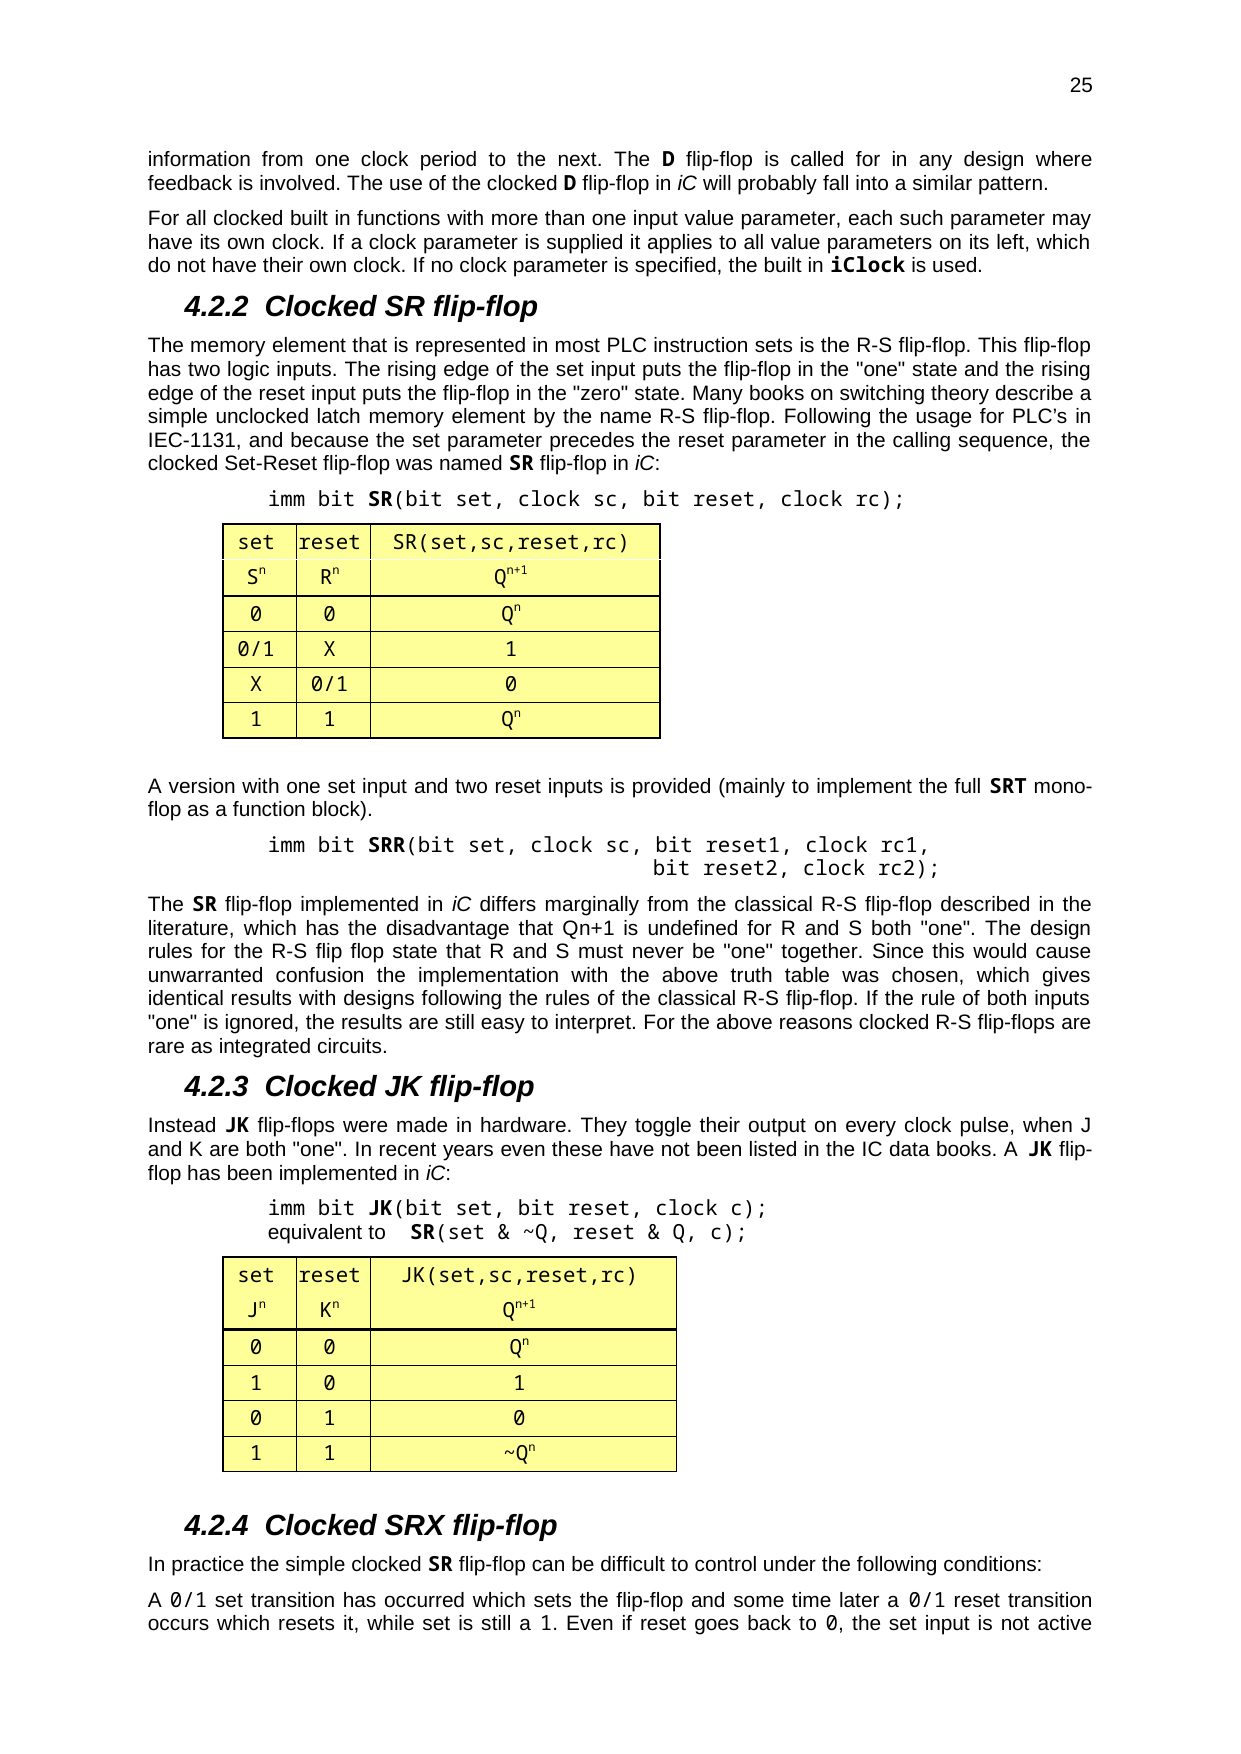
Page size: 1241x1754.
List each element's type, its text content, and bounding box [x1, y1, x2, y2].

table_cell 0 [224, 1401, 296, 1436]
text A version with one set input and two reset inputs is provided (mainly to implement the full SRT mono-flop as a function block). [148, 774, 1092, 822]
table_cell 0 [297, 597, 370, 631]
table_cell Qn [371, 1331, 676, 1365]
text imm bit JK(bit set, bit reset, clock c); equivalent to SR(set & ~Q, reset & Q, c); [268, 1197, 1092, 1244]
table_cell X [297, 632, 370, 667]
table_cell Qn [371, 597, 659, 631]
table_cell X [224, 668, 296, 702]
text imm bit SR(bit set, clock sc, bit reset, clock rc); [268, 487, 1092, 511]
table_cell 0 [371, 668, 659, 702]
table_header set [224, 525, 296, 559]
table_cell 0 [297, 1331, 370, 1365]
subtitle Clocked SRX flip-flop [184, 1509, 1092, 1541]
table_cell Jn [224, 1293, 296, 1328]
text The SR flip-flop implemented in iC differs marginally from the classical R-S flip-flop described in the literature, which has the disadvantage that Qn+1 is undefined for R and S both "one". The design rules for the R-S flip flop state that R and S must never be "one" together. Since this would cause unwarranted confusion the implementation with the above truth table was chosen, which gives identical results with designs following the rules of the classical R-S flip-flop. If the rule of both inputs "one" is ignored, the results are still easy to interpret. For the above reasons clocked R-S flip-flops are rare as integrated circuits. [148, 892, 1092, 1058]
table_cell 0 [224, 597, 296, 631]
text In practice the simple clocked SR flip-flop can be difficult to control under the following conditions: [148, 1553, 1092, 1577]
table_cell 0 [224, 1331, 296, 1365]
text The memory element that is represented in most PLC instruction sets is the R-S flip-flop. This flip-flop has two logic inputs. The rising edge of the set input puts the flip-flop in the "one" state and the rising edge of the reset input puts the flip-flop in the "zero" state. Many books on switching theory describe a simple unclocked latch memory element by the name R-S flip-flop. Following the usage for PLC’s in IEC-1131, and because the set parameter precedes the reset parameter in the calling sequence, the clocked Set-Reset flip-flop was named SR flip-flop in iC: [148, 334, 1092, 476]
table_cell Kn [297, 1293, 370, 1328]
table_cell 1 [224, 1437, 296, 1471]
text A 0/1 set transition has occurred which sets the flip-flop and some time later a 0/1 reset transition occurs which resets it, while set is still a 1. Even if reset goes back to 0, the set input is not active [148, 1588, 1092, 1636]
table_header JK(set,sc,reset,rc) [371, 1258, 676, 1293]
table_cell ~Qn [371, 1437, 676, 1471]
table_cell 0/1 [224, 632, 296, 667]
text Instead JK flip-flops were made in hardware. They toggle their output on every clock pulse, when J and K are both "one". In recent years even these have not been listed in the IC data books. A JK flip-flop has been implemented in iC: [148, 1114, 1092, 1185]
text imm bit SRR(bit set, clock sc, bit reset1, clock rc1, bit reset2, clock rc2); [268, 833, 1092, 881]
table_cell 1 [297, 1401, 370, 1436]
table_cell Qn [371, 703, 659, 737]
table_header reset [297, 525, 370, 559]
table_cell 1 [297, 1437, 370, 1471]
text information from one clock period to the next. The D flip-flop is called for in any design where feedback is involved. The use of the clocked D flip-flop in iC will probably fall into a similar pattern. [148, 148, 1092, 195]
subtitle Clocked SR flip-flop [184, 289, 1092, 322]
table_header reset [297, 1258, 370, 1293]
table_cell 1 [224, 1366, 296, 1400]
table_cell 1 [371, 632, 659, 667]
table_cell 0/1 [297, 668, 370, 702]
table_header SR(set,sc,reset,rc) [371, 525, 659, 559]
table_cell Rn [297, 560, 370, 595]
table_header set [224, 1258, 296, 1293]
table_cell Qn+1 [371, 1293, 676, 1328]
subtitle Clocked JK flip-flop [184, 1070, 1092, 1102]
table_cell 0 [297, 1366, 370, 1400]
table_cell Qn+1 [371, 560, 659, 595]
table_cell Sn [224, 560, 296, 595]
table_cell 0 [371, 1401, 676, 1436]
text For all clocked built in functions with more than one input value parameter, each such parameter may have its own clock. If a clock parameter is supplied it applies to all value parameters on its left, which do not have their own clock. If no clock parameter is specified, the built in iClock is used. [148, 207, 1092, 278]
table_cell 1 [371, 1366, 676, 1400]
table_cell 1 [224, 703, 296, 737]
table_cell 1 [297, 703, 370, 737]
